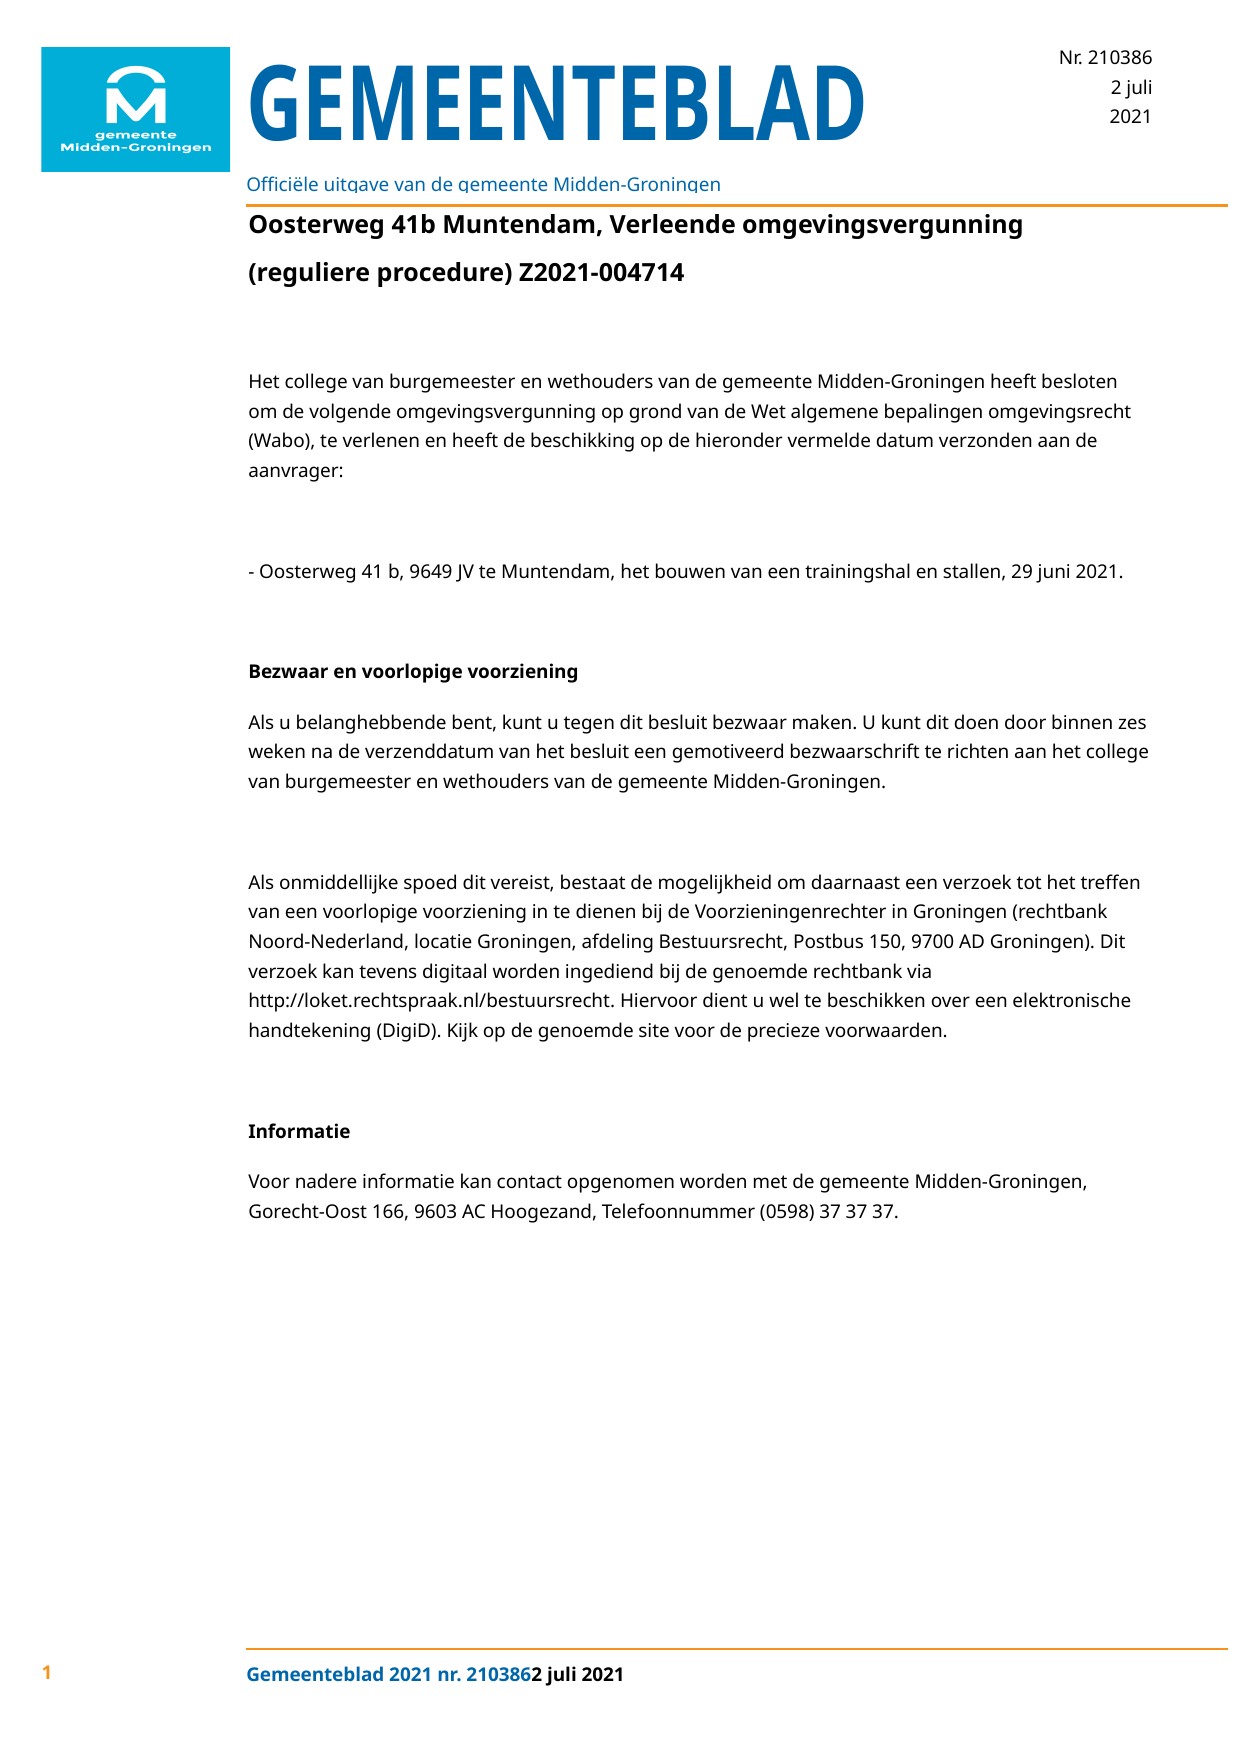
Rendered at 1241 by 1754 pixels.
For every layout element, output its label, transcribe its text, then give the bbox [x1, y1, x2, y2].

picture [108, 66, 164, 82]
text Voor nadere informatie kan contact opgenomen worden met de gemeente Midden-Groningen, Gorecht-Oost 166, 9603 AC Hoogezand, Telefoonnummer (0598) 37 37 37. [248, 1168, 1152, 1224]
text Als onmiddellijke spoed dit vereist, bestaat de mogelijkheid om daarnaast een verzoek tot het treffen van een voorlopige voorziening in te dienen bij de Voorzieningenrechter in Groningen (rechtbank Noord-Nederland, locatie Groningen, afdeling Bestuursrecht, Postbus 150, 9700 AD Groningen). Dit verzoek kan tevens digitaal worden ingediend bij de genoemde rechtbank via http://loket.rechtspraak.nl/bestuursrecht. Hiervoor dient u wel te beschikken over een elektronische handtekening (DigiD). Kijk op de genoemde site voor de precieze voorwaarden. [248, 869, 1152, 1043]
text Bezwaar en voorlopige voorziening [248, 659, 1152, 684]
text Als u belanghebbende bent, kunt u tegen dit besluit bezwaar maken. U kunt dit doen door binnen zes weken na de verzenddatum van het besluit een gemotiveerd bezwaarschrift te richten aan het college van burgemeester en wethouders van de gemeente Midden-Groningen. [248, 709, 1152, 794]
text Informatie [248, 1118, 1152, 1144]
text Het college van burgemeester en wethouders van de gemeente Midden-Groningen heeft besloten om de volgende omgevingsvergunning op grond van de Wet algemene bepalingen omgevingsrecht (Wabo), te verlenen en heeft de beschikking op de hieronder vermelde datum verzonden aan de aanvrager: [248, 368, 1152, 483]
picture [184, 146, 190, 153]
picture [107, 89, 165, 122]
text Oosterweg 41b Muntendam, Verleende omgevingsvergunning (reguliere procedure) Z2021-004714 [248, 207, 1152, 288]
text - Oosterweg 41 b, 9649 JV te Muntendam, het bouwen van een trainingshal en stallen, 29 juni 2021. [248, 558, 1152, 584]
